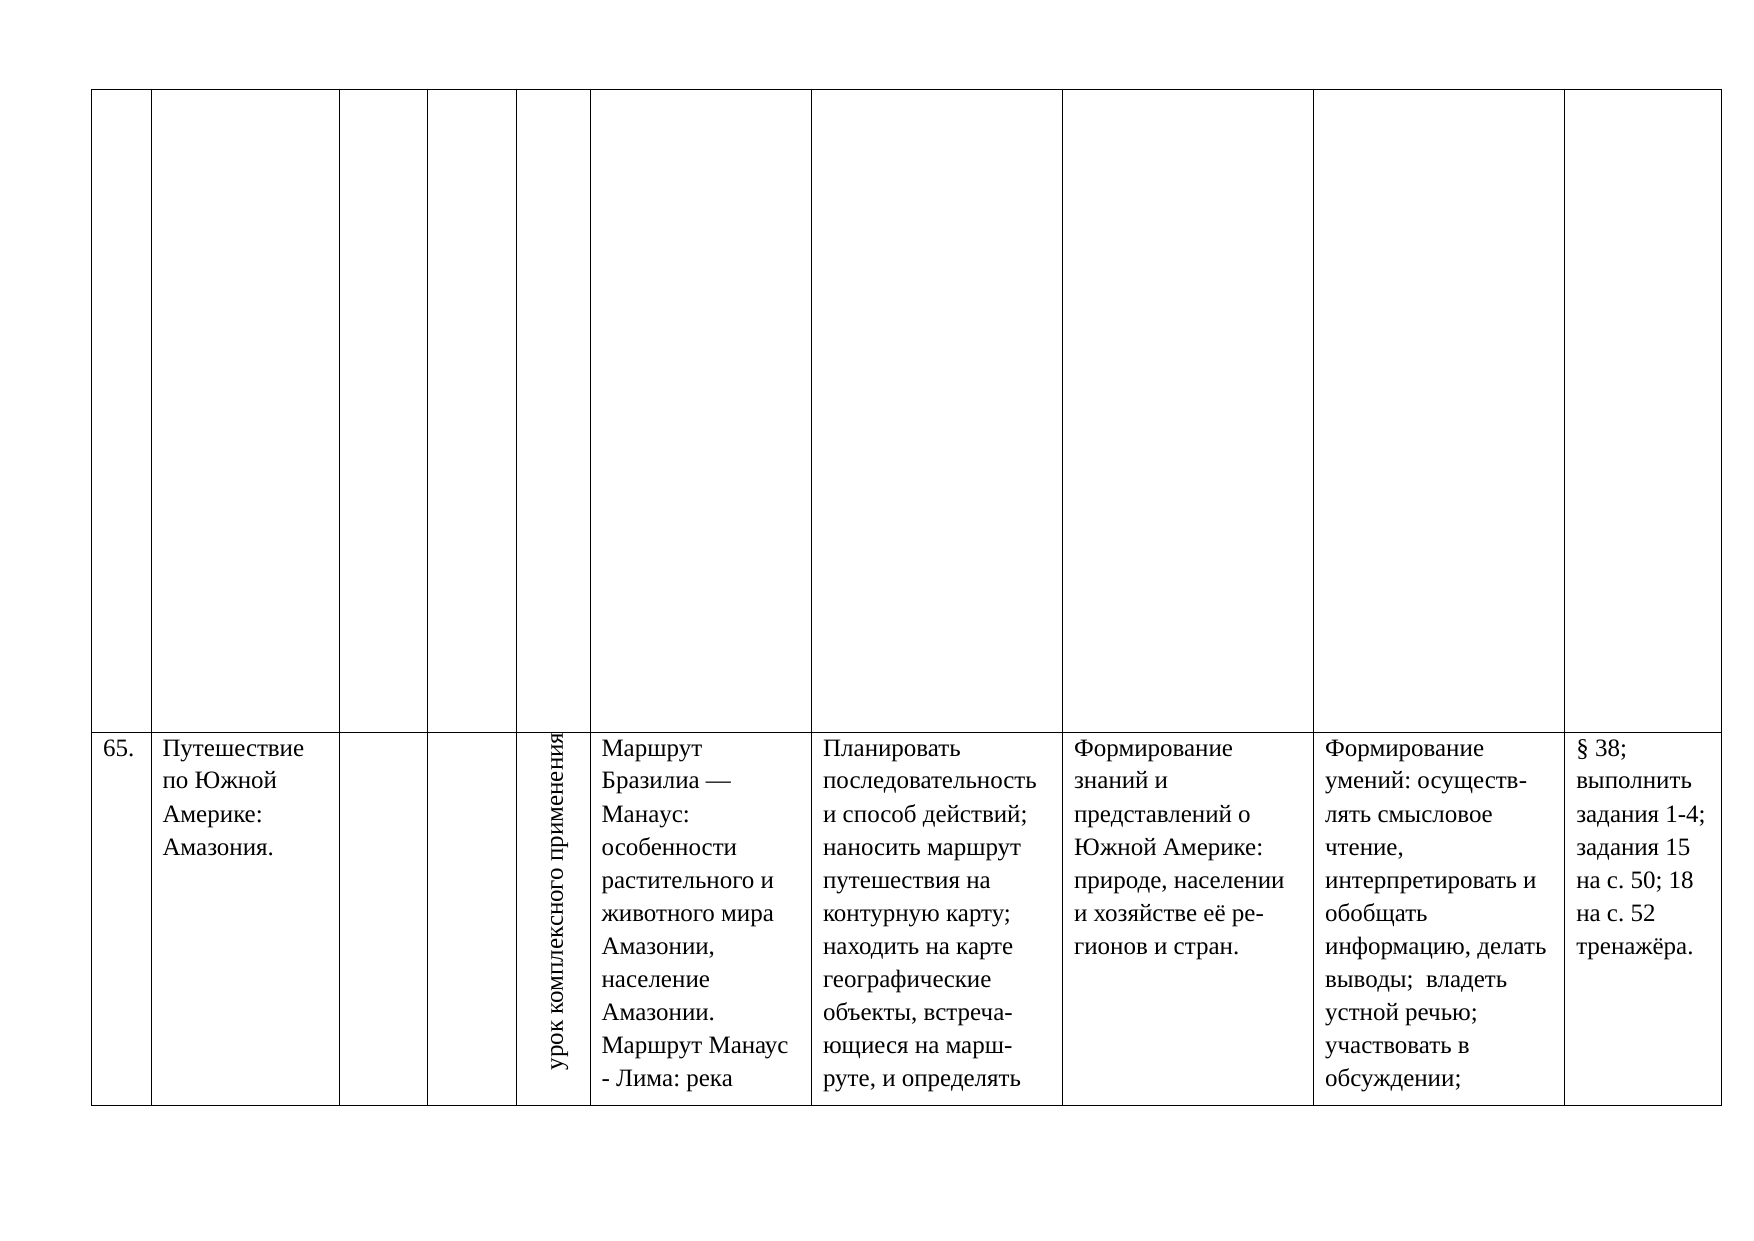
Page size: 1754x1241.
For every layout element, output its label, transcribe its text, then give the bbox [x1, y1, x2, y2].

table_cell [1314, 90, 1564, 732]
table_cell Маршрут Бразилиа — Мана­ус: особенности растительного и животного мира Ама­зонии, население Амазонии. Маршрут Манаус - Лима: река [591, 733, 811, 1105]
table_cell [812, 90, 1062, 732]
table_cell [92, 90, 151, 732]
table_cell [1565, 90, 1721, 732]
table_cell [340, 733, 427, 1105]
table_cell [152, 90, 339, 732]
table_cell § 38; выполнить задания 1-4; задания 15 на с. 50; 18 на с. 52 трена­жёра. [1565, 733, 1721, 1105]
table_cell [340, 90, 427, 732]
table_cell [517, 90, 590, 732]
table_cell Формирование знаний и представлений о Южной Америке: природе, населении и хозяйстве её ре­гионов и стран. [1063, 733, 1313, 1105]
table_cell 65. [92, 733, 151, 1105]
table_cell [428, 90, 516, 732]
table_cell [1063, 90, 1313, 732]
table_cell [428, 733, 516, 1105]
table_cell Путешествие по Южной Америке: Амазония. [152, 733, 339, 1105]
table_cell Планировать последо­вательность и способ действий; наносить маршрут путеше­ствия на контурную карту; находить на карте географиче­ские объекты, встреча-ющиеся на марш-руте, и определять [812, 733, 1062, 1105]
table_cell Формирование умений: осуществ­лять смысловое чтение, интерпретировать и обобщать информацию, делать выводы; владеть устной речью; участвовать в обсуждении; [1314, 733, 1564, 1105]
table_cell [591, 90, 811, 732]
table_cell урок комплексного применения [517, 733, 590, 1105]
